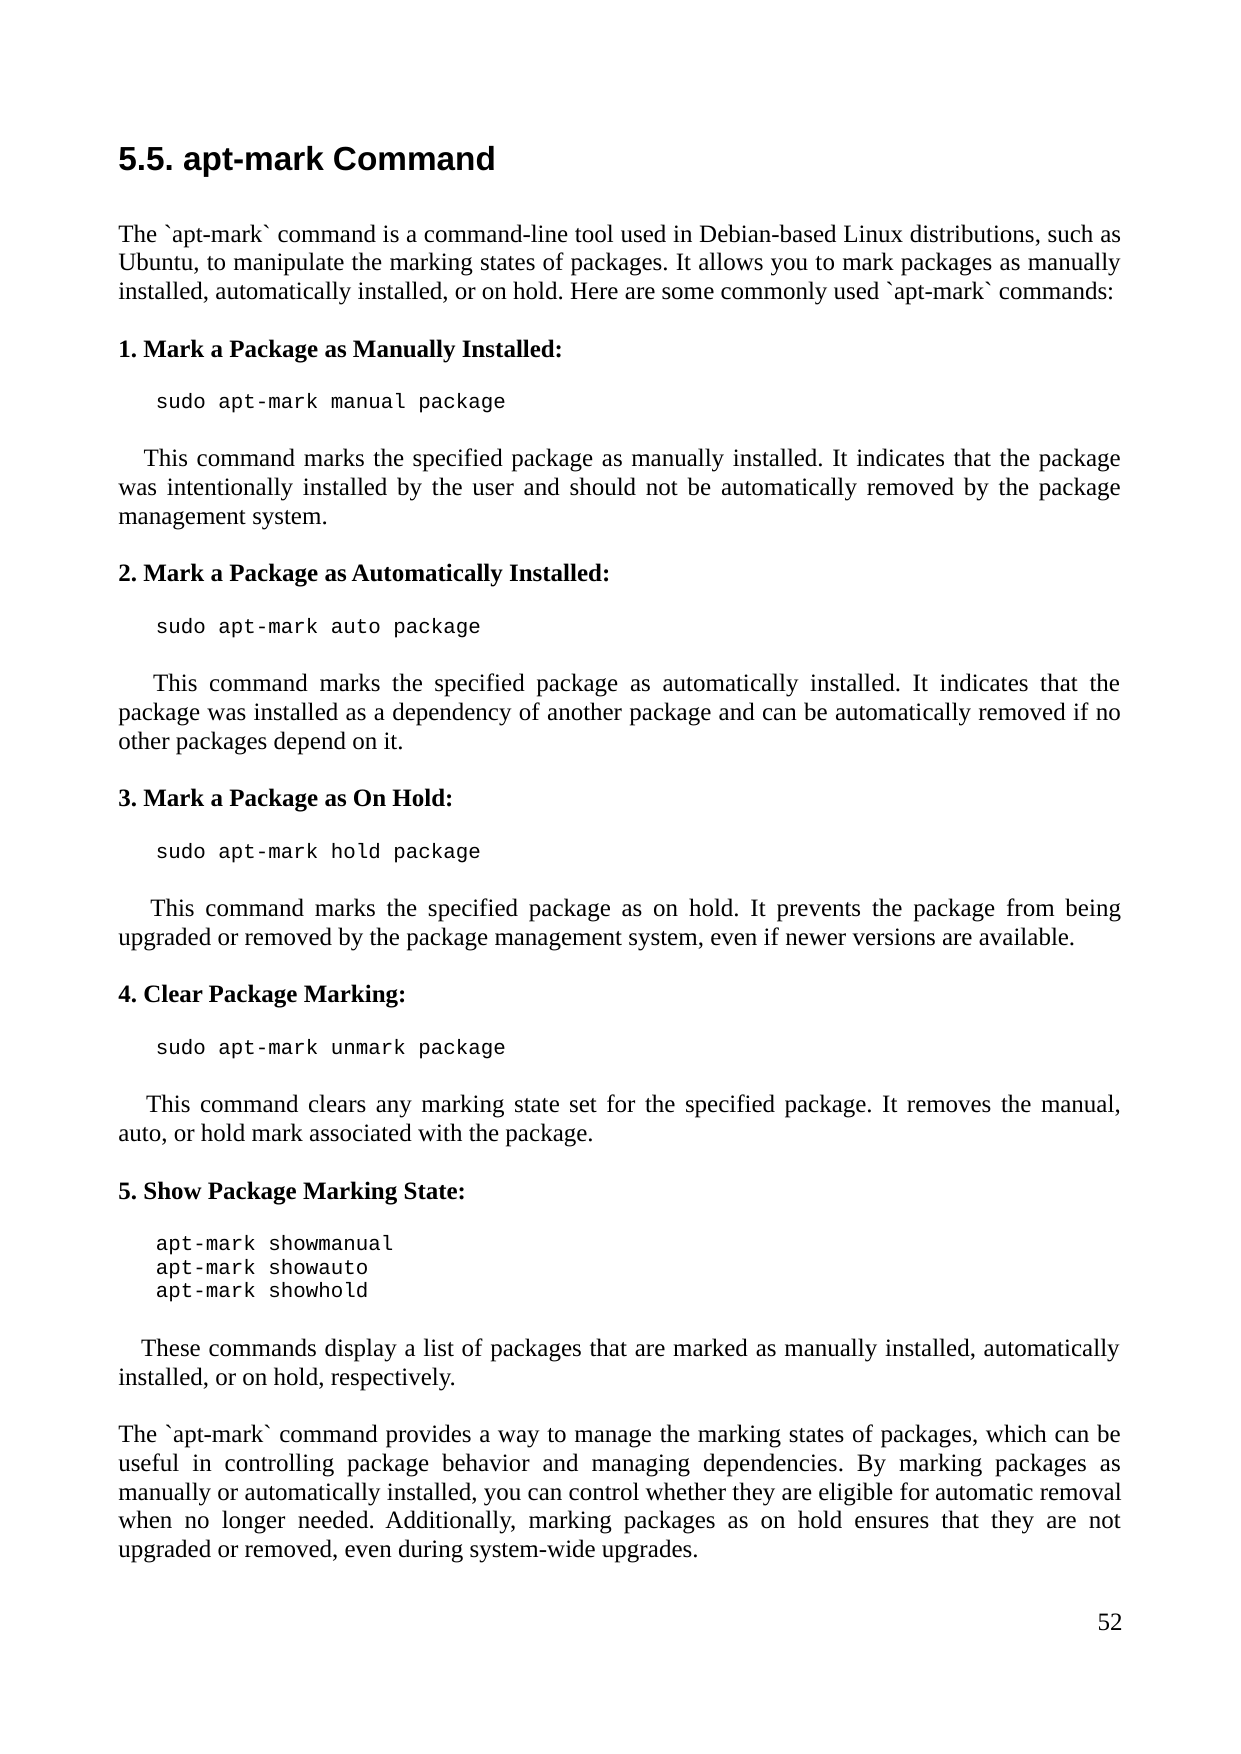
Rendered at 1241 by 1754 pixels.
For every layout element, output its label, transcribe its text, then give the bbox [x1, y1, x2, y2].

subtitle 5.5. apt-mark Command [118, 139, 1122, 177]
text apt-mark showhold [118, 1281, 1122, 1304]
text This command marks the specified package as automatically installed. It indicates that the package was installed as a dependency of another package and can be automatically removed if no other packages depend on it. [118, 668, 1122, 755]
text This command clears any marking state set for the specified package. It removes the manual, auto, or hold mark associated with the package. [118, 1089, 1122, 1147]
text This command marks the specified package as on hold. It prevents the package from being upgraded or removed by the package management system, even if newer versions are available. [118, 893, 1122, 951]
text The `apt-mark` command is a command-line tool used in Debian-based Linux distributions, such as Ubuntu, to manipulate the marking states of packages. It allows you to mark packages as manually installed, automatically installed, or on hold. Here are some commonly used `apt-mark` commands: [118, 219, 1122, 305]
text apt-mark showmanual [118, 1233, 1122, 1257]
text These commands display a list of packages that are marked as manually installed, automatically installed, or on hold, respectively. [118, 1333, 1122, 1390]
text sudo apt-mark unmark package [118, 1037, 1122, 1061]
text sudo apt-mark manual package [118, 391, 1122, 415]
text apt-mark showauto [118, 1257, 1122, 1281]
text 4. Clear Package Marking: [118, 979, 1122, 1008]
text 3. Mark a Package as On Hold: [118, 783, 1122, 812]
text sudo apt-mark auto package [118, 616, 1122, 640]
text 2. Mark a Package as Automatically Installed: [118, 558, 1122, 587]
text 1. Mark a Package as Manually Installed: [118, 334, 1122, 362]
text The `apt-mark` command provides a way to manage the marking states of packages, which can be useful in controlling package behavior and managing dependencies. By marking packages as manually or automatically installed, you can control whether they are eligible for automatic removal when no longer needed. Additionally, marking packages as on hold ensures that they are not upgraded or removed, even during system-wide upgrades. [118, 1419, 1122, 1563]
text 5. Show Package Marking State: [118, 1176, 1122, 1204]
text This command marks the specified package as manually installed. It indicates that the package was intentionally installed by the user and should not be automatically removed by the package management system. [118, 443, 1122, 530]
text sudo apt-mark hold package [118, 841, 1122, 864]
